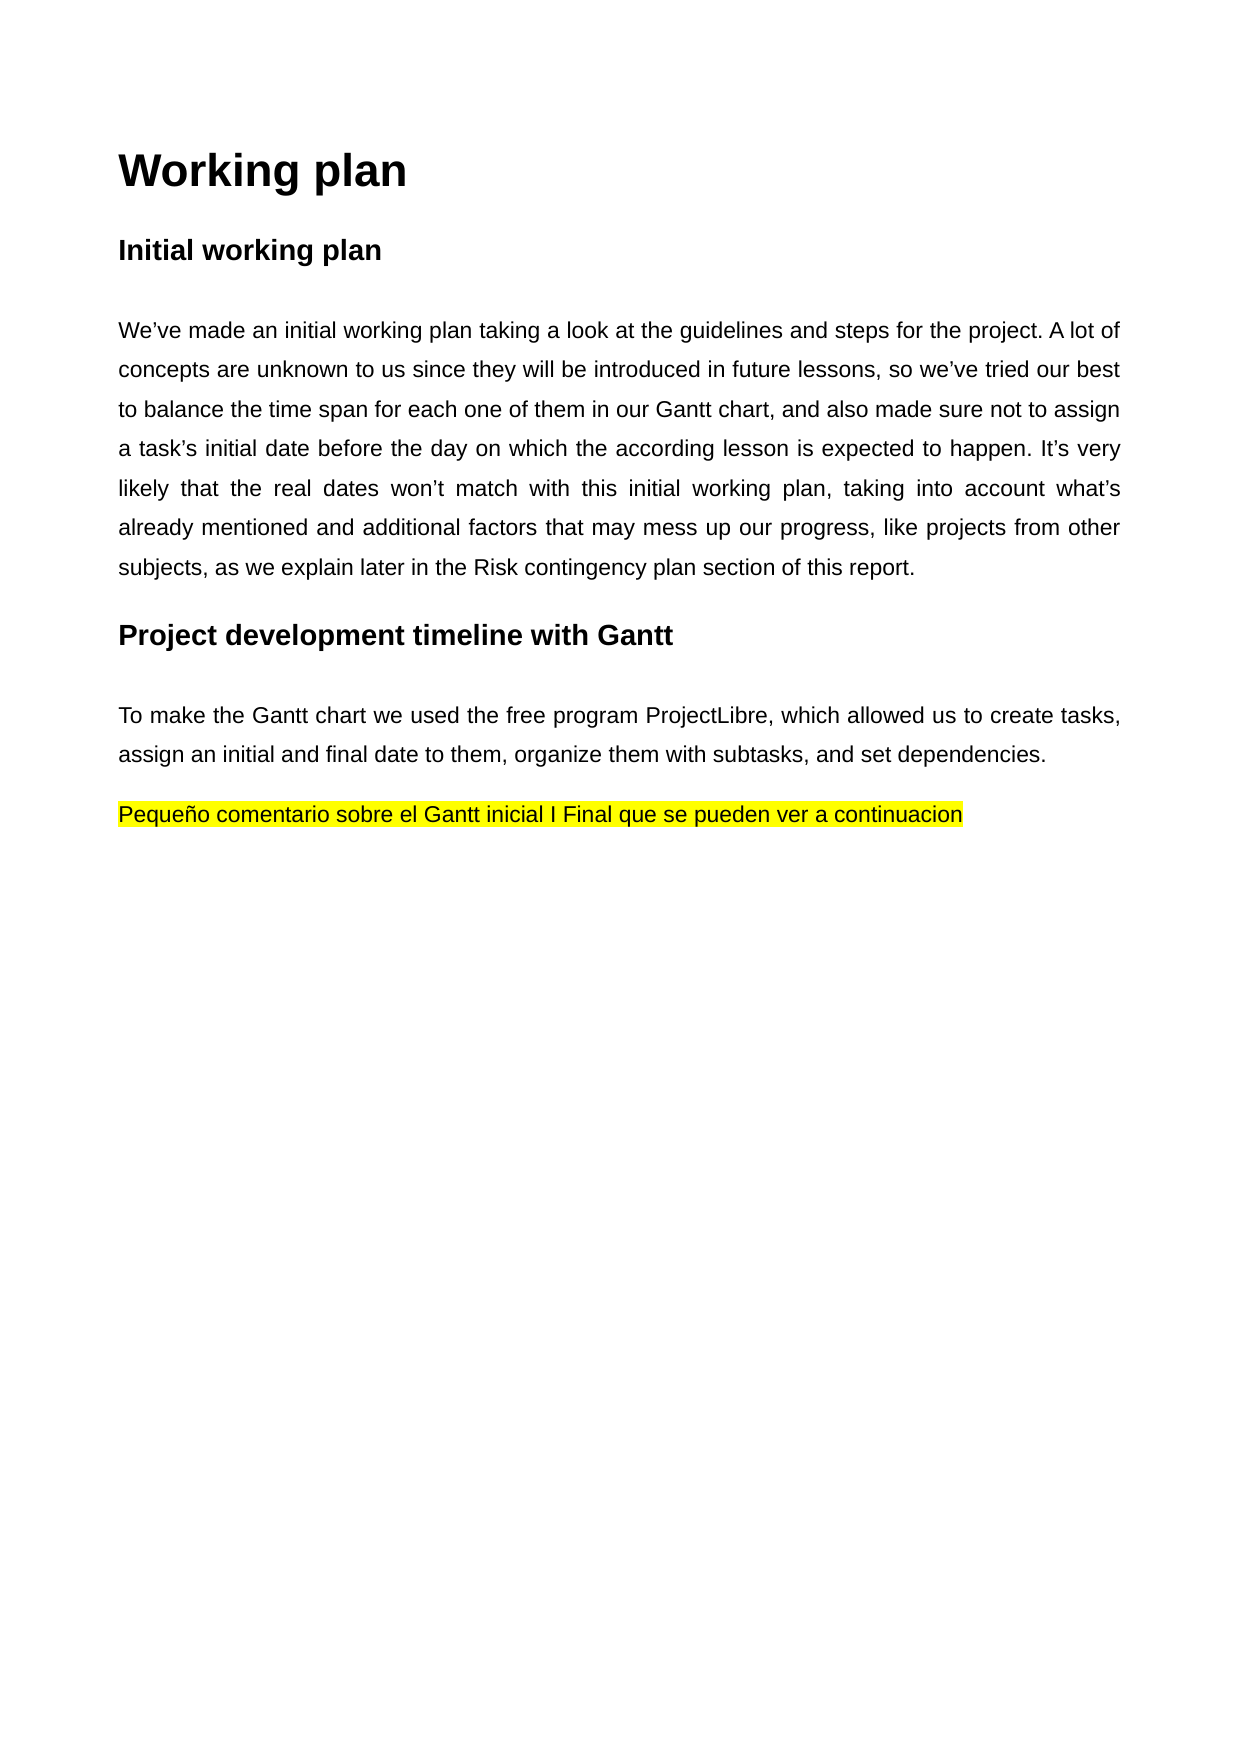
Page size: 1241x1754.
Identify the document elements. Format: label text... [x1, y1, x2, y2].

text To make the Gantt chart we used the free program ProjectLibre, which allowed us to create tasks, assign an initial and final date to them, organize them with subtasks, and set dependencies. [118, 702, 1122, 767]
text Pequeño comentario sobre el Gantt inicial I Final que se pueden ver a continuacion [118, 801, 1122, 827]
subtitle Initial working plan [118, 233, 1122, 267]
subtitle Working plan [118, 143, 1122, 196]
subtitle Project development timeline with Gantt [118, 618, 1122, 652]
text We’ve made an initial working plan taking a look at the guidelines and steps for the project. A lot of concepts are unknown to us since they will be introduced in future lessons, so we’ve tried our best to balance the time span for each one of them in our Gantt chart, and also made sure not to assign a task’s initial date before the day on which the according lesson is expected to happen. It’s very likely that the real dates won’t match with this initial working plan, taking into account what’s already mentioned and additional factors that may mess up our progress, like projects from other subjects, as we explain later in the Risk contingency plan section of this report. [118, 317, 1122, 580]
